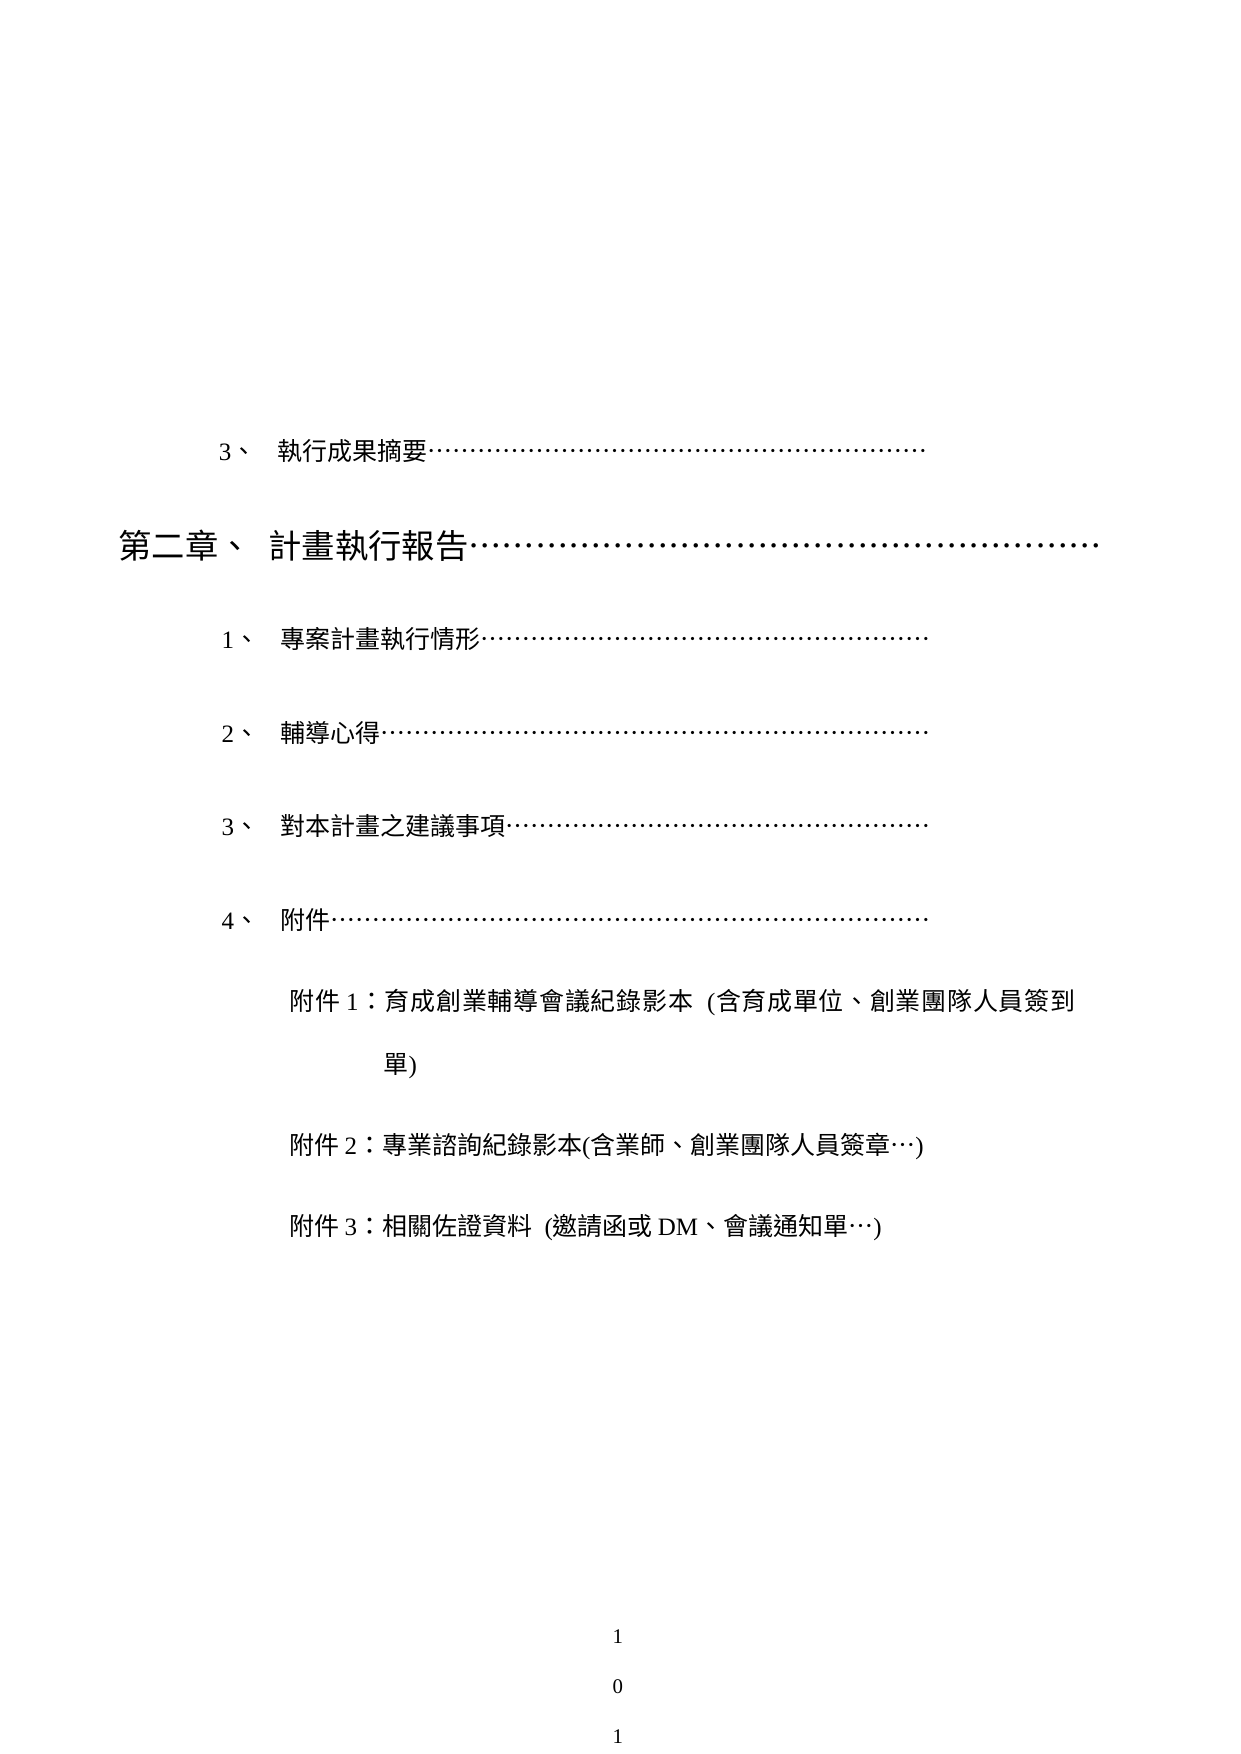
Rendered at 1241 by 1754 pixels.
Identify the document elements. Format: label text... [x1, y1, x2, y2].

text 附件3：相關佐證資料 (邀請函或DM、會議通知單…) [289, 1183, 1122, 1246]
text 第二章、 計畫執行報告………………………………………………… [118, 502, 1122, 564]
text 附件2：專業諮詢紀錄影本(含業師、創業團隊人員簽章…) [289, 1102, 1075, 1164]
list 專案計畫執行情形……………………………………………… [221, 596, 1122, 658]
text 附件1：育成創業輔導會議紀錄影本 (含育成單位、創業團隊人員簽到單) [289, 958, 1075, 1083]
list 執行成果摘要…………………………………………………… [218, 408, 1122, 471]
list 輔導心得………………………………………………………… [221, 689, 1122, 752]
list 對本計畫之建議事項…………………………………………… [221, 783, 1122, 846]
list 附件……………………………………………………………… [221, 877, 1122, 939]
